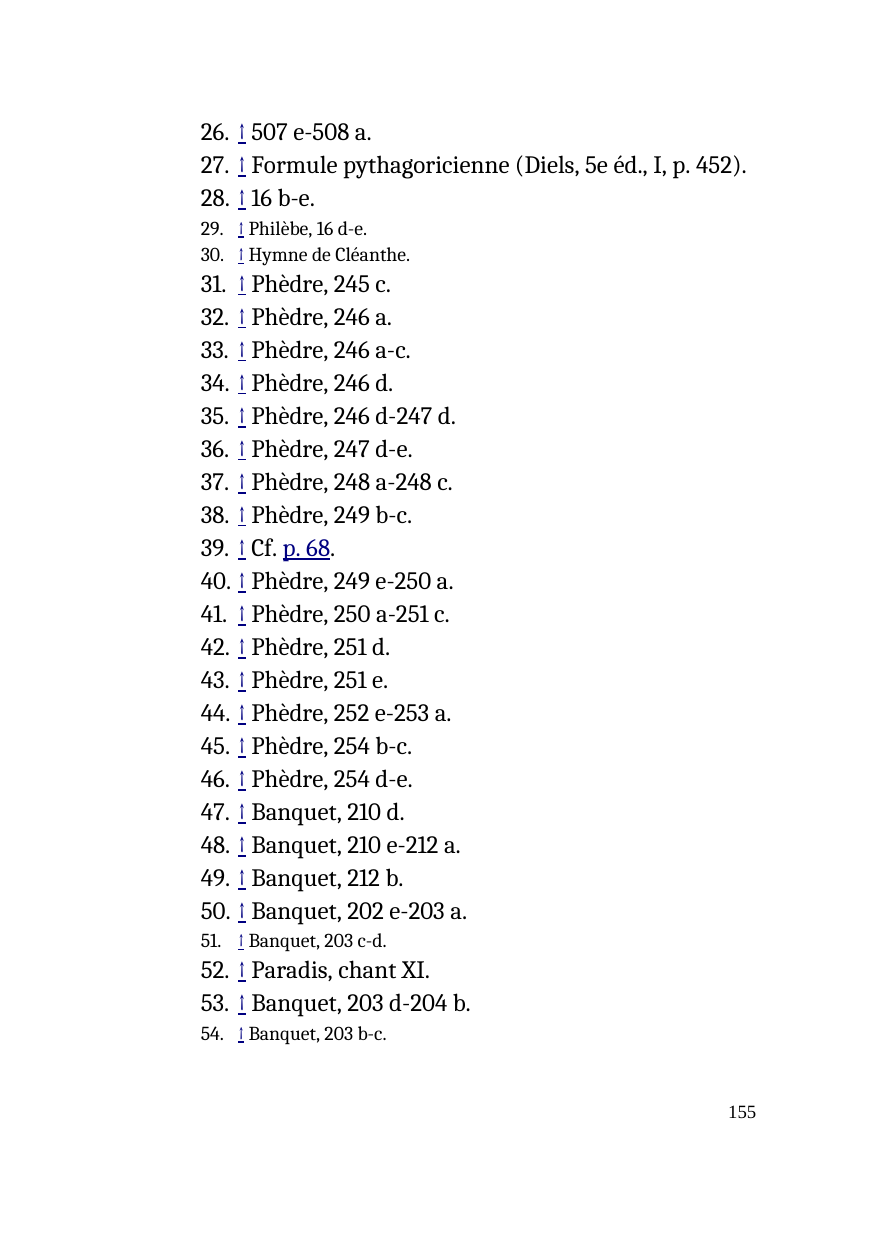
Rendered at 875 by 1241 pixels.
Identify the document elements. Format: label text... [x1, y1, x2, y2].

list ↑ Phèdre, 246 d. [201, 368, 756, 397]
list ↑ Banquet, 202 e-203 a. [201, 897, 756, 926]
list ↑ 16 b-e. [201, 184, 756, 213]
list ↑ Phèdre, 245 c. [201, 269, 756, 298]
list ↑ Phèdre, 247 d-e. [201, 434, 756, 463]
list ↑ Phèdre, 246 d-247 d. [201, 402, 756, 430]
list ↑ Phèdre, 246 a-c. [201, 336, 756, 364]
list ↑ Paradis, chant XI. [201, 956, 756, 985]
list ↑ Phèdre, 251 e. [201, 666, 756, 694]
list ↑ Phèdre, 252 e-253 a. [201, 699, 756, 727]
list ↑ Banquet, 203 d-204 b. [201, 989, 756, 1018]
list ↑ Banquet, 210 d. [201, 798, 756, 827]
list ↑ Phèdre, 250 a-251 c. [201, 600, 756, 628]
list ↑ Phèdre, 246 a. [201, 302, 756, 331]
list ↑ Phèdre, 254 b-c. [201, 732, 756, 761]
list ↑ 507 e-508 a. [201, 118, 756, 147]
list ↑ Formule pythagoricienne (Diels, 5e éd., I, p. 452). [201, 151, 756, 180]
list ↑ Banquet, 203 b-c. [201, 1022, 756, 1045]
list ↑ Banquet, 203 c-d. [201, 930, 756, 953]
list ↑ Phèdre, 254 d-e. [201, 765, 756, 793]
list ↑ Philèbe, 16 d-e. [201, 217, 756, 240]
list ↑ Hymne de Cléanthe. [201, 243, 756, 266]
list ↑ Phèdre, 248 a-248 c. [201, 468, 756, 496]
list ↑ Phèdre, 249 b-c. [201, 501, 756, 529]
list ↑ Banquet, 210 e-212 a. [201, 831, 756, 859]
list ↑ Cf. p. 68. [201, 534, 756, 562]
list ↑ Banquet, 212 b. [201, 864, 756, 893]
list ↑ Phèdre, 249 e-250 a. [201, 567, 756, 595]
list ↑ Phèdre, 251 d. [201, 633, 756, 661]
